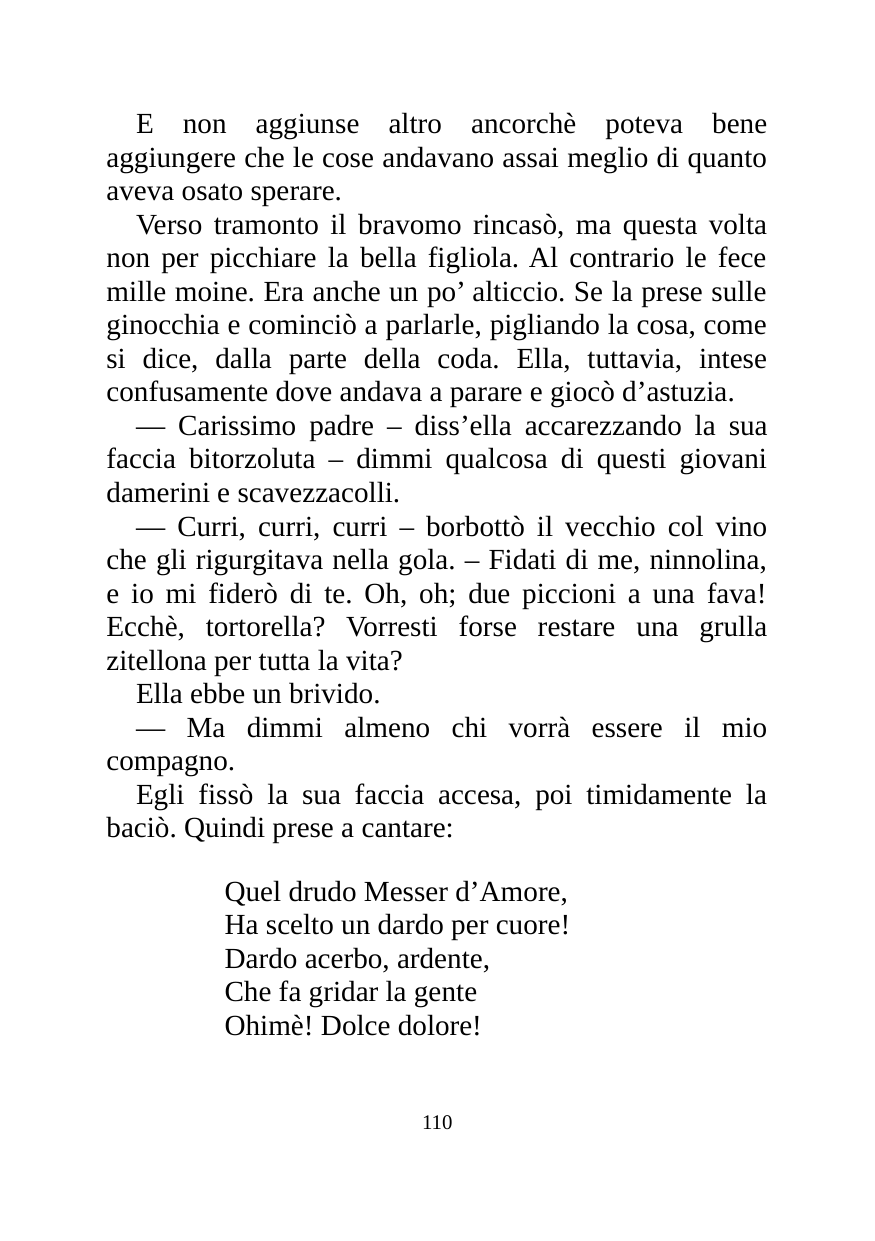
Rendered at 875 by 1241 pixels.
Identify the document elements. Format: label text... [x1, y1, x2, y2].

text — Carissimo padre – diss’ella accarezzando la sua faccia bitorzoluta – dimmi qualcosa di questi giovani damerini e scavezzacolli. [106, 408, 768, 509]
text — Curri, curri, curri – borbottò il vecchio col vino che gli rigurgitava nella gola. – Fidati di me, ninnolina, e io mi fiderò di te. Oh, oh; due piccioni a una fava! Ecchè, tortorella? Vorresti forse restare una grulla zitellona per tutta la vita? [106, 509, 768, 676]
text Verso tramonto il bravomo rincasò, ma questa volta non per picchiare la bella figliola. Al contrario le fece mille moine. Era anche un po’ alticcio. Se la prese sulle ginocchia e cominciò a parlarle, pigliando la cosa, come si dice, dalla parte della coda. Ella, tuttavia, intese confusamente dove andava a parare e giocò d’astuzia. [106, 207, 768, 408]
text Quel drudo Messer d’Amore, Ha scelto un dardo per cuore! Dardo acerbo, ardente, Che fa gridar la gente Ohimè! Dolce dolore! [224, 874, 768, 1041]
text E non aggiunse altro ancorchè poteva bene aggiungere che le cose andavano assai meglio di quanto aveva osato sperare. [106, 106, 768, 207]
text — Ma dimmi almeno chi vorrà essere il mio compagno. [106, 710, 768, 777]
text Ella ebbe un brivido. [106, 676, 768, 710]
text Egli fissò la sua faccia accesa, poi timidamente la baciò. Quindi prese a cantare: [106, 777, 768, 844]
